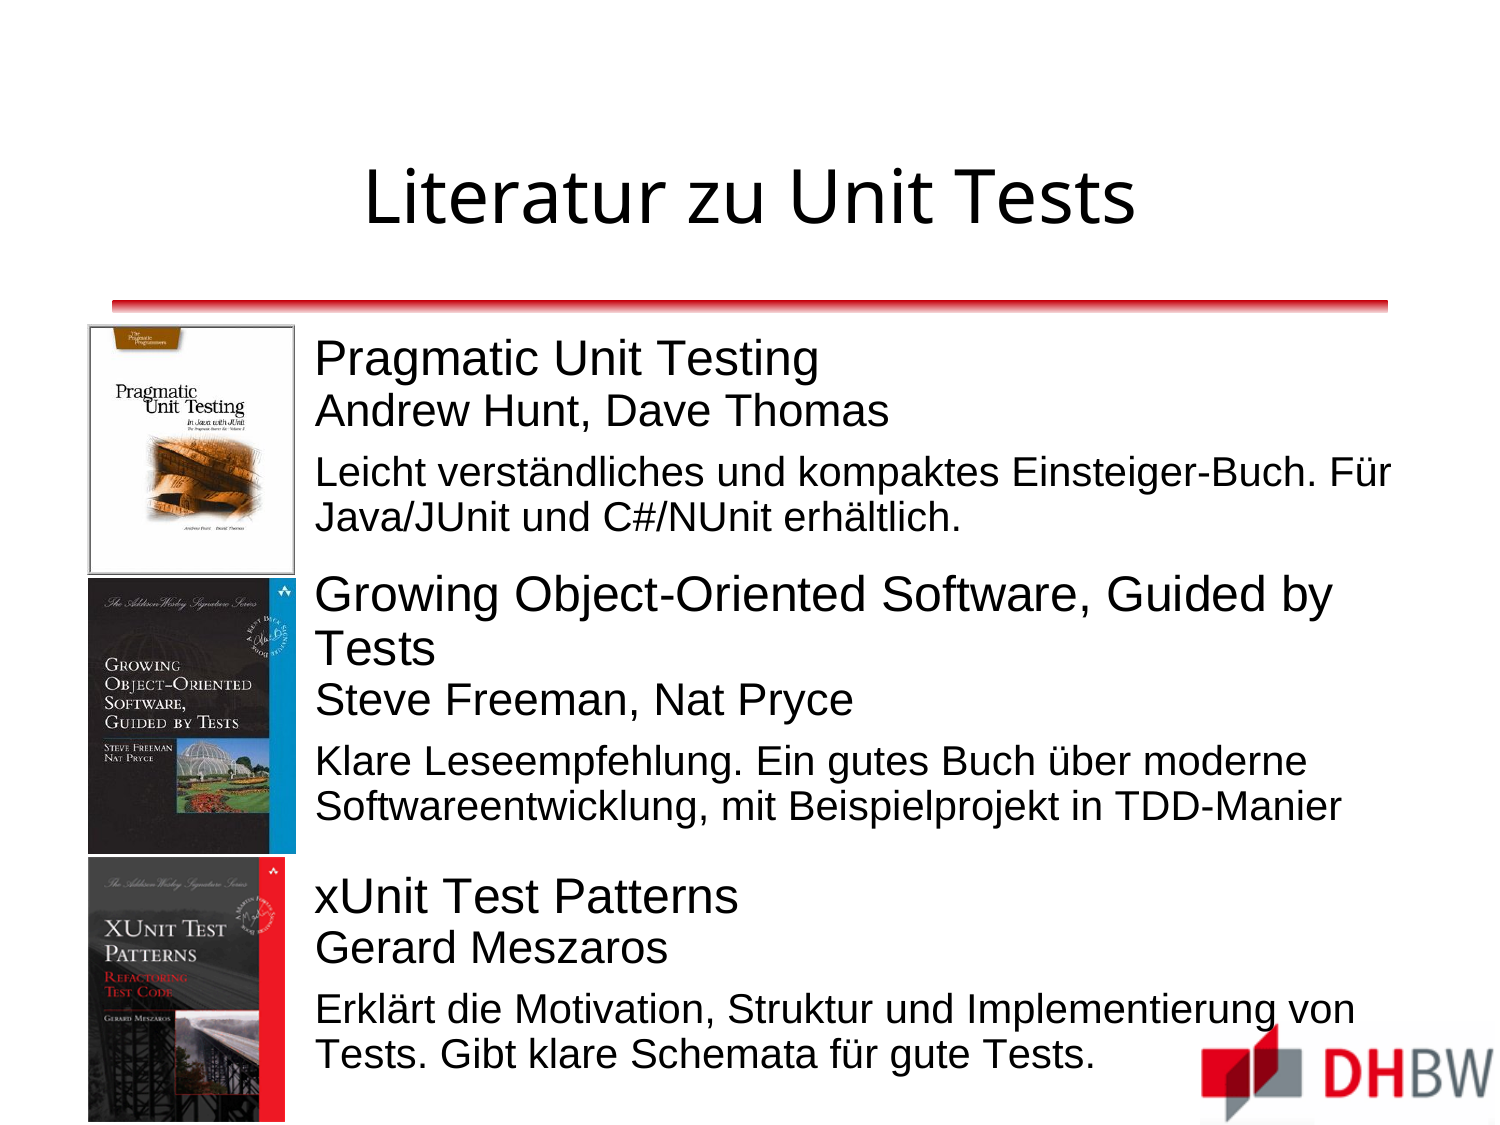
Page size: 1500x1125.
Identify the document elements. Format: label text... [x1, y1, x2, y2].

picture [88, 578, 286, 854]
title Literatur zu Unit Tests [112, 99, 1388, 288]
list xUnit Test Patterns Gerard Meszaros Erklärt die Motivation, Struktur und Implementierung von Tests. Gibt klare Schemata für gute Tests. [300, 862, 1463, 1089]
picture [87, 324, 295, 576]
picture [88, 857, 285, 1123]
picture [1200, 1021, 1495, 1125]
list Growing Object-Oriented Software, Guided by Tests Steve Freeman, Nat Pryce Klare Leseempfehlung. Ein gutes Buch über moderne Softwareentwicklung, mit Beispielprojekt in TDD-Manier [300, 560, 1463, 839]
list Pragmatic Unit Testing Andrew Hunt, Dave Thomas Leicht verständliches und kompaktes Einsteiger-Buch. Für Java/JUnit und C#/NUnit erhältlich. [300, 324, 1463, 560]
picture [279, 586, 292, 596]
